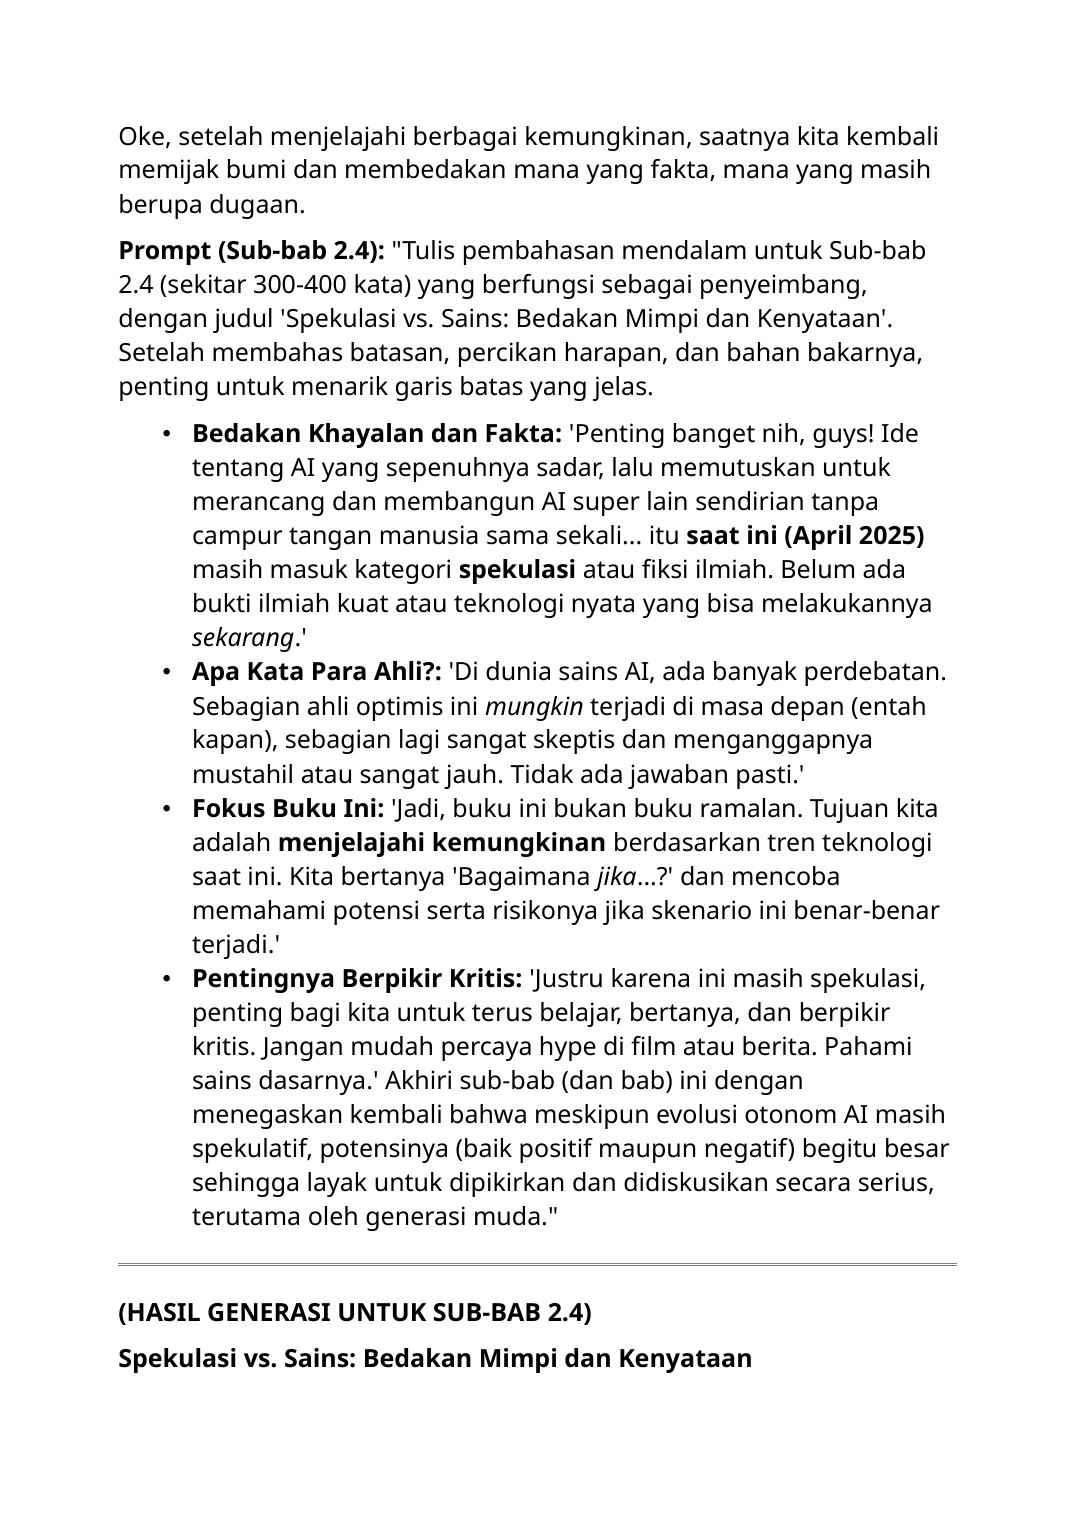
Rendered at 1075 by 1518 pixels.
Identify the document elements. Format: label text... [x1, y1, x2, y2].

text Oke, setelah menjelajahi berbagai kemungkinan, saatnya kita kembali memijak bumi dan membedakan mana yang fakta, mana yang masih berupa dugaan. [118, 118, 957, 220]
text Prompt (Sub-bab 2.4): "Tulis pembahasan mendalam untuk Sub-bab 2.4 (sekitar 300-400 kata) yang berfungsi sebagai penyeimbang, dengan judul 'Spekulasi vs. Sains: Bedakan Mimpi dan Kenyataan'. Setelah membahas batasan, percikan harapan, dan bahan bakarnya, penting untuk menarik garis batas yang jelas. [118, 233, 957, 403]
text Spekulasi vs. Sains: Bedakan Mimpi dan Kenyataan [118, 1341, 957, 1375]
text (HASIL GENERASI UNTUK SUB-BAB 2.4) [118, 1294, 957, 1328]
list Bedakan Khayalan dan Fakta: 'Penting banget nih, guys! Ide tentang AI yang sepenuhnya sadar, lalu memutuskan untuk merancang dan membangun AI super lain sendirian tanpa campur tangan manusia sama sekali... itu saat ini (April 2025) masih masuk kategori spekulasi atau fiksi ilmiah. Belum ada bukti ilmiah kuat atau teknologi nyata yang bisa melakukannya sekarang.' [162, 416, 957, 654]
list Apa Kata Para Ahli?: 'Di dunia sains AI, ada banyak perdebatan. Sebagian ahli optimis ini mungkin terjadi di masa depan (entah kapan), sebagian lagi sangat skeptis dan menganggapnya mustahil atau sangat jauh. Tidak ada jawaban pasti.' [162, 654, 957, 790]
list Pentingnya Berpikir Kritis: 'Justru karena ini masih spekulasi, penting bagi kita untuk terus belajar, bertanya, dan berpikir kritis. Jangan mudah percaya hype di film atau berita. Pahami sains dasarnya.' Akhiri sub-bab (dan bab) ini dengan menegaskan kembali bahwa meskipun evolusi otonom AI masih spekulatif, potensinya (baik positif maupun negatif) begitu besar sehingga layak untuk dipikirkan dan didiskusikan secara serius, terutama oleh generasi muda." [162, 961, 957, 1233]
list Fokus Buku Ini: 'Jadi, buku ini bukan buku ramalan. Tujuan kita adalah menjelajahi kemungkinan berdasarkan tren teknologi saat ini. Kita bertanya 'Bagaimana jika...?' dan mencoba memahami potensi serta risikonya jika skenario ini benar-benar terjadi.' [162, 790, 957, 961]
